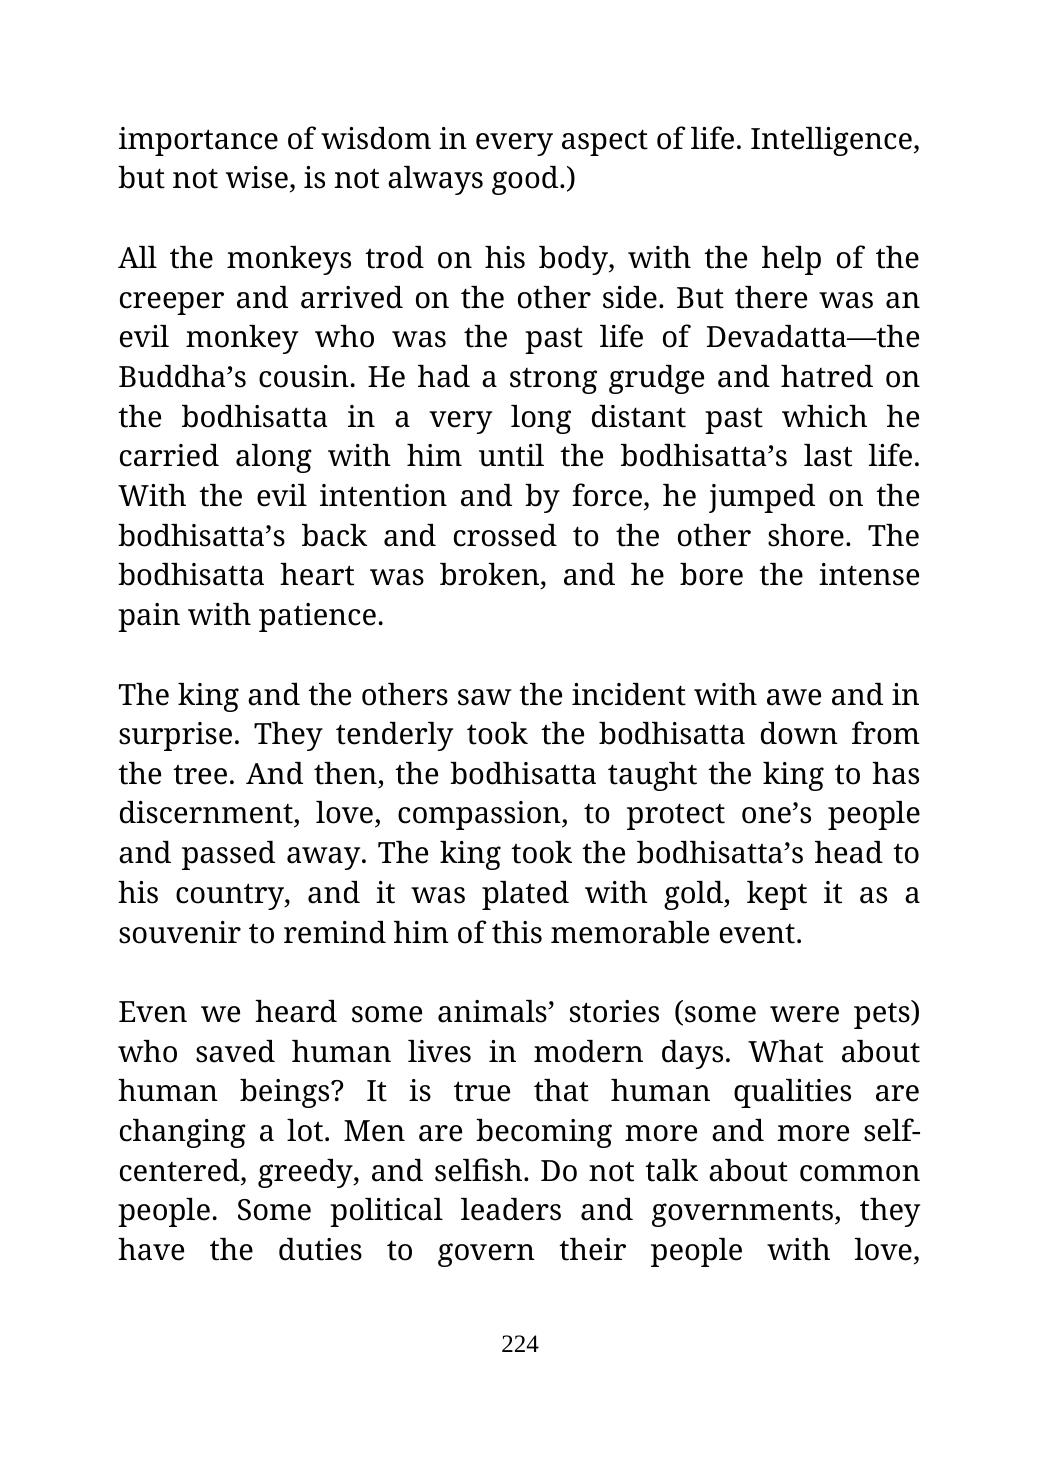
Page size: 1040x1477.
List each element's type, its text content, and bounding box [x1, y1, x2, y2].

text importance of wisdom in every aspect of life. Intelligence, but not wise, is not always good.) All the monkeys trod on his body, with the help of the creeper and arrived on the other side. But there was an evil monkey who was the past life of Devadatta—the Buddha’s cousin. He had a strong grudge and hatred on the bodhisatta in a very long distant past which he carried along with him until the bodhisatta’s last life. With the evil intention and by force, he jumped on the bodhisatta’s back and crossed to the other shore. The bodhisatta heart was broken, and he bore the intense pain with patience. The king and the others saw the incident with awe and in surprise. They tenderly took the bodhisatta down from the tree. And then, the bodhisatta taught the king to has discernment, love, compassion, to protect one’s people and passed away. The king took the bodhisatta’s head to his country, and it was plated with gold, kept it as a souvenir to remind him of this memorable event. Even we heard some animals’ stories (some were pets) who saved human lives in modern days. What about human beings? It is true that human qualities are changing a lot. Men are becoming more and more self-centered, greedy, and selfish. Do not talk about common people. Some political leaders and governments, they have the duties to govern their people with love, [118, 118, 922, 1269]
